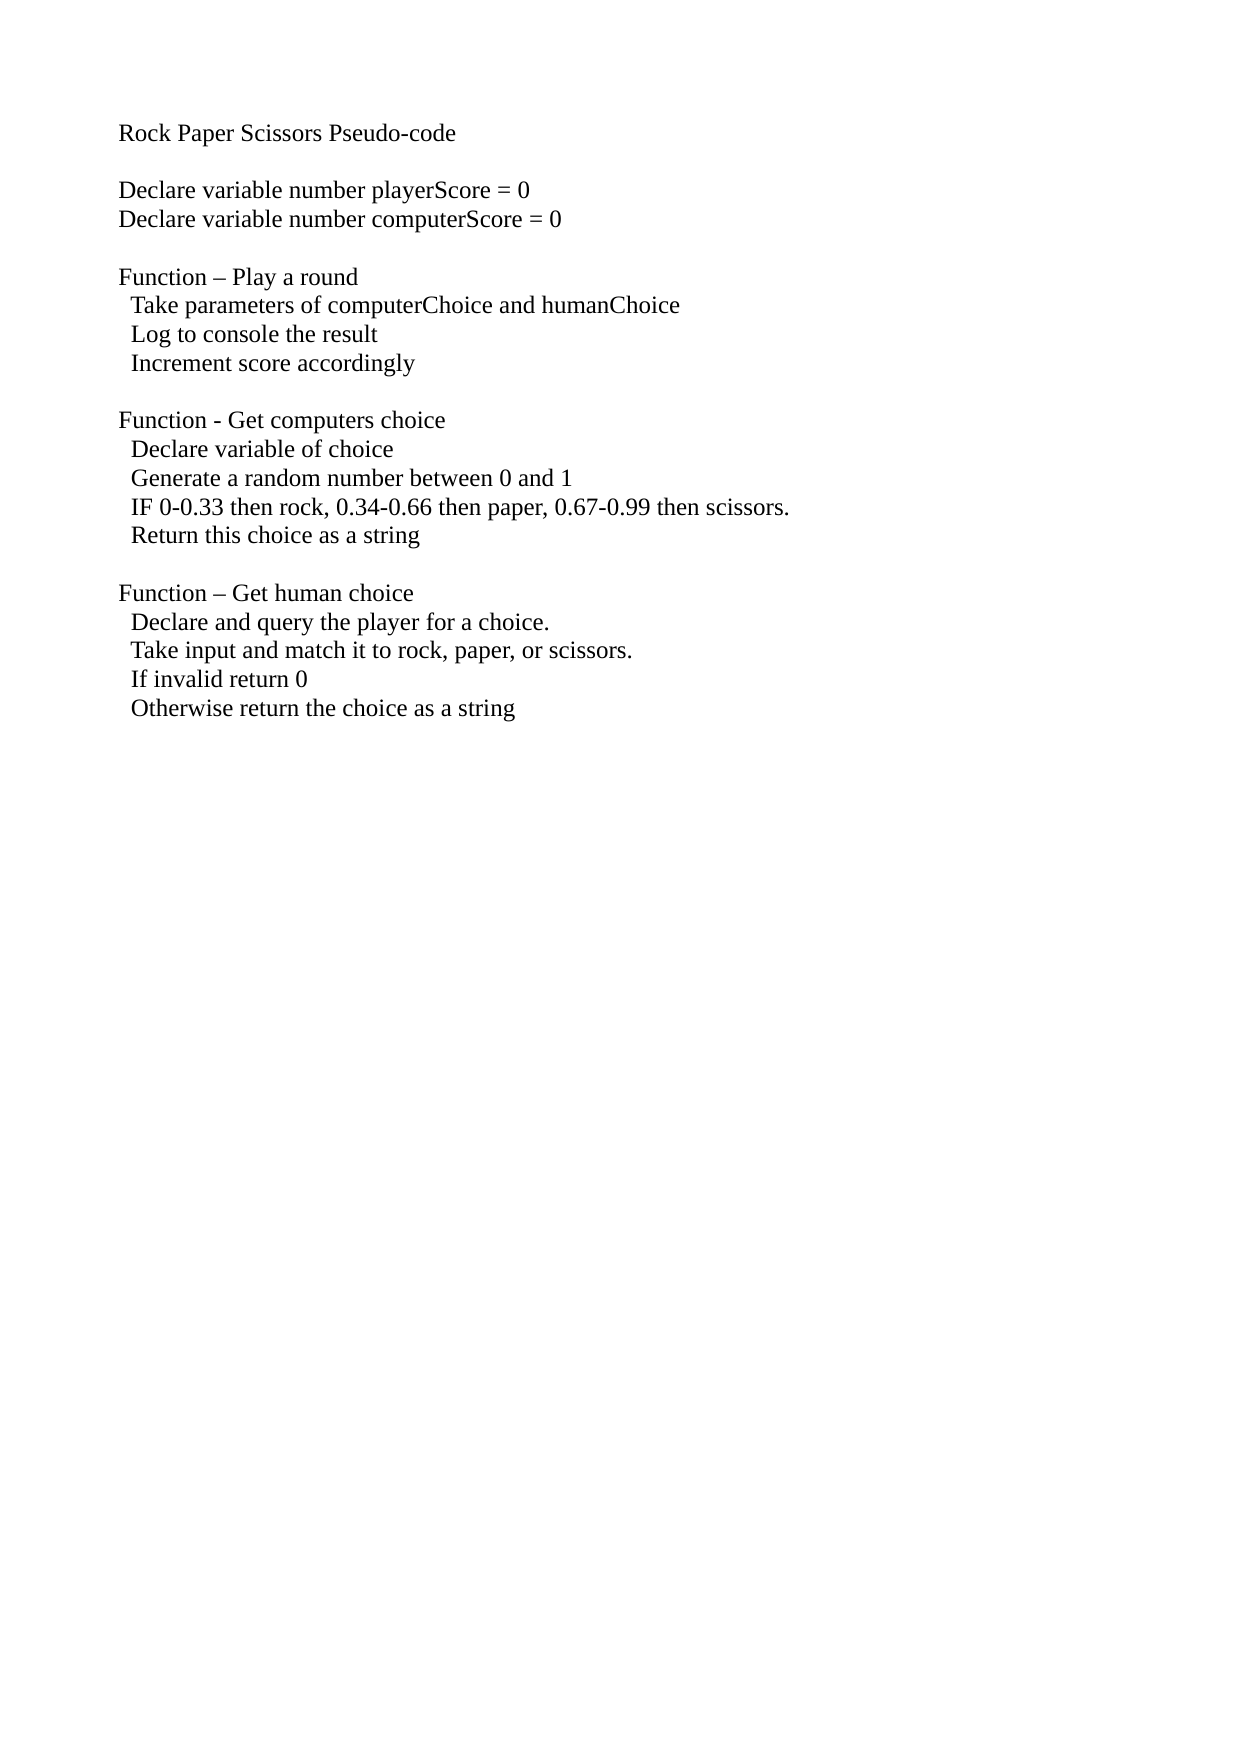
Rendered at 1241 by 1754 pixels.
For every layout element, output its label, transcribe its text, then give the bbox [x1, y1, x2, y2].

text Return this choice as a string [118, 521, 1122, 549]
text Otherwise return the choice as a string [118, 693, 1122, 722]
text Function – Play a round [118, 262, 1122, 291]
text Declare variable number computerScore = 0 [118, 204, 1122, 233]
text Increment score accordingly [118, 348, 1122, 377]
text Generate a random number between 0 and 1 [118, 463, 1122, 492]
text Function – Get human choice [118, 578, 1122, 607]
text Declare variable number playerScore = 0 [118, 176, 1122, 204]
text Rock Paper Scissors Pseudo-code [118, 118, 1122, 147]
text Declare and query the player for a choice. [118, 607, 1122, 636]
text If invalid return 0 [118, 664, 1122, 693]
text IF 0-0.33 then rock, 0.34-0.66 then paper, 0.67-0.99 then scissors. [118, 492, 1122, 521]
text Take input and match it to rock, paper, or scissors. [118, 636, 1122, 664]
text Take parameters of computerChoice and humanChoice [118, 291, 1122, 319]
text Log to console the result [118, 319, 1122, 348]
text Declare variable of choice [118, 434, 1122, 463]
text Function - Get computers choice [118, 406, 1122, 434]
